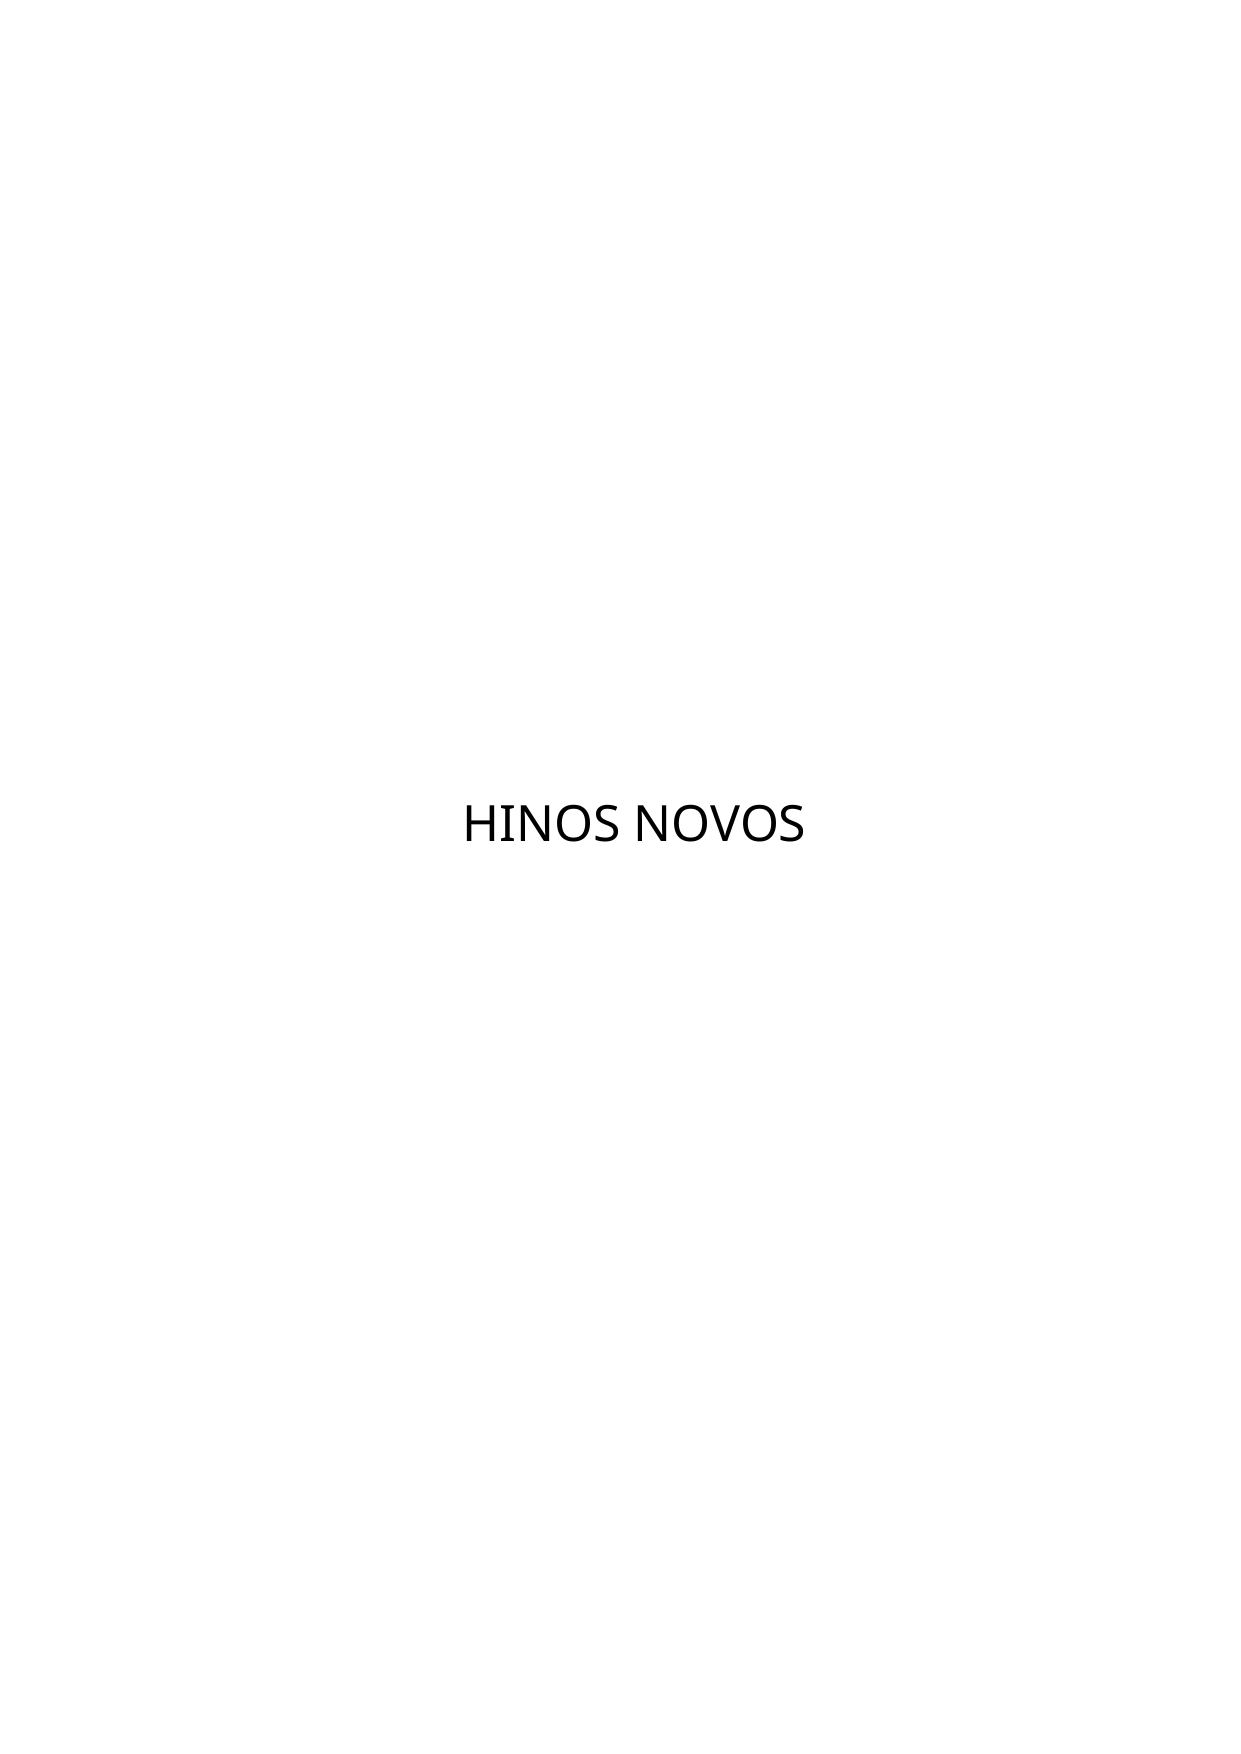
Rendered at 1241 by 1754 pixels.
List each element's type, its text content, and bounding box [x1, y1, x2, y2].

text HINOS NOVOS [177, 787, 1063, 856]
